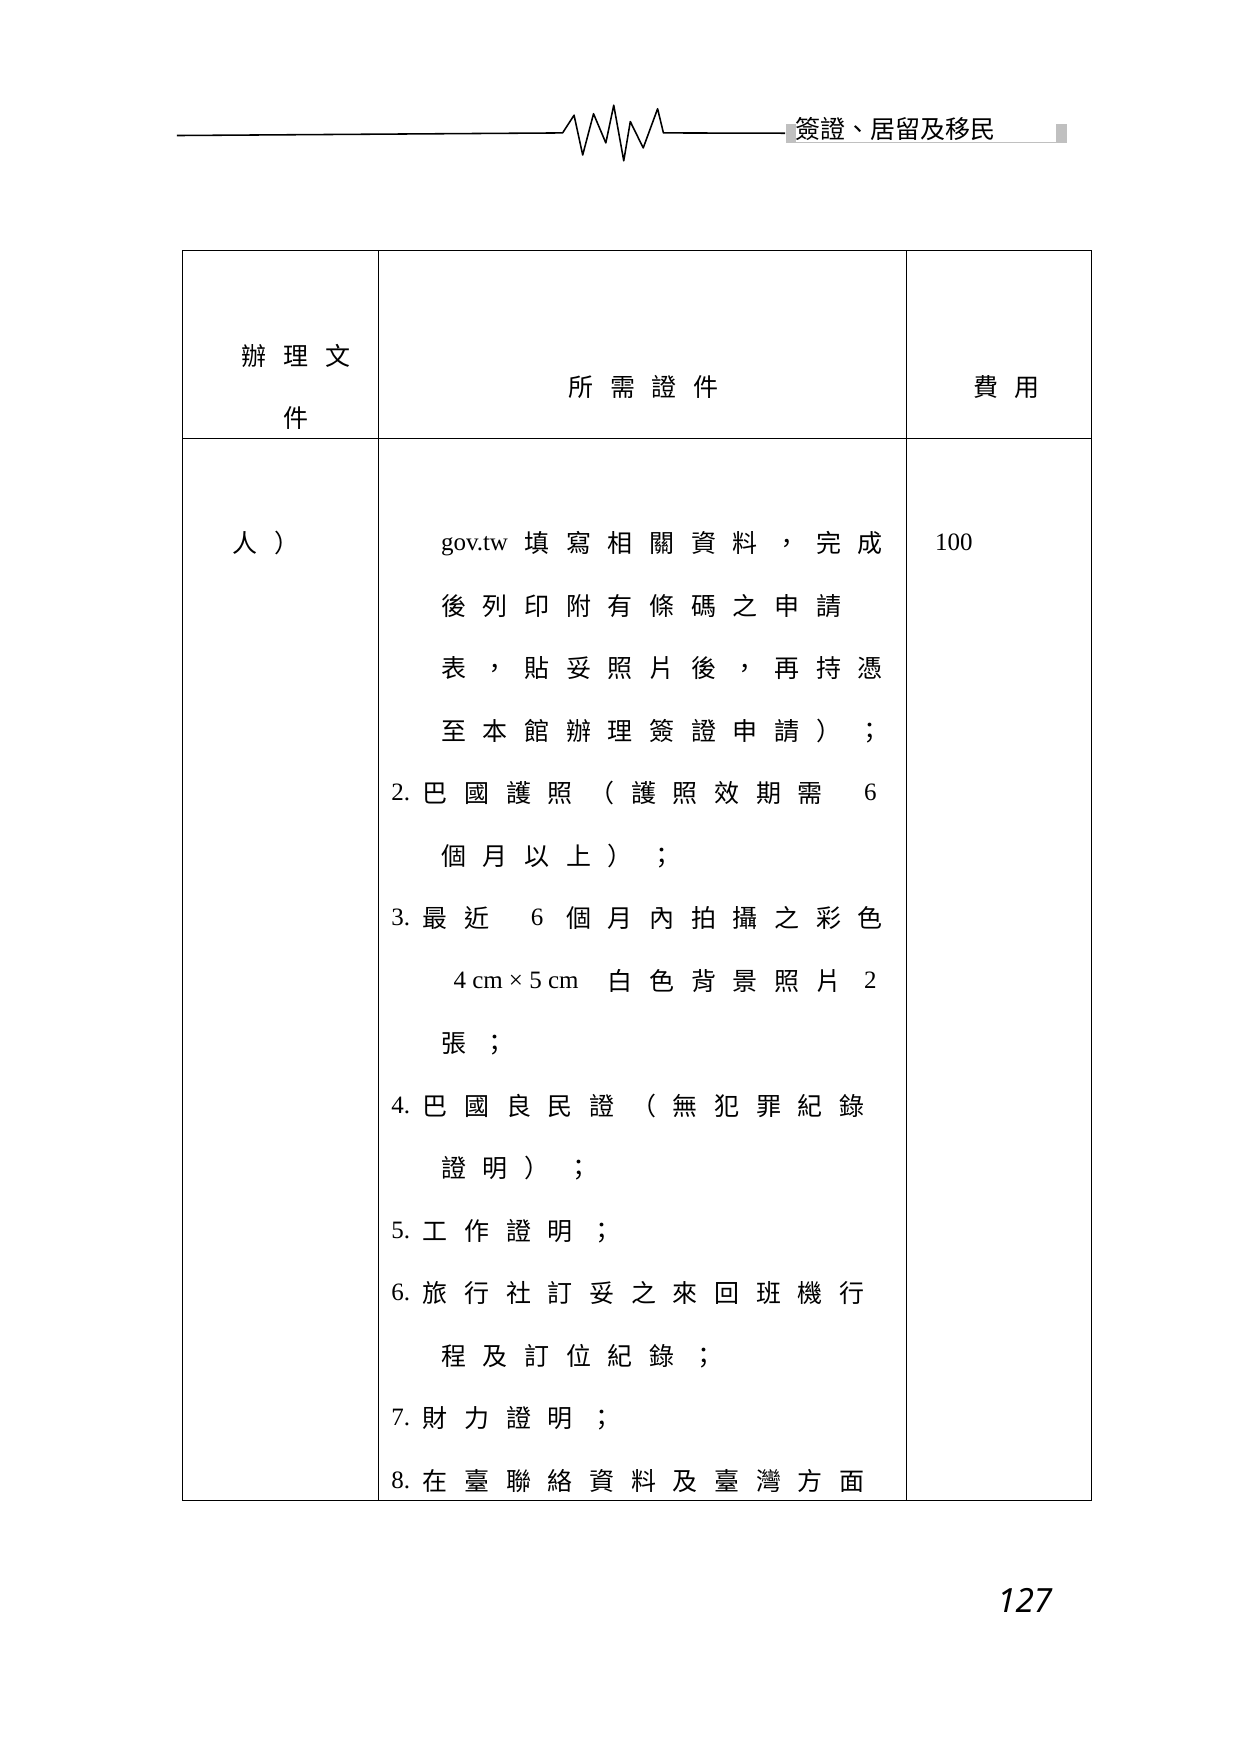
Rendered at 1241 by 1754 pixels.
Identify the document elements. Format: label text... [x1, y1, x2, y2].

table_header 費用 [907, 251, 1091, 438]
table_header 辦理文件 [183, 251, 378, 438]
table_cell 人） [183, 439, 378, 1500]
table_cell 100 [907, 439, 1091, 1500]
table_cell gov.tw填寫相關資料，完成後列印附有條碼之申請表，貼妥照片後，再持憑至本館辦理簽證申請）； 2. 巴國護照（護照效期需6個月以上）； 3. 最近6個月內拍攝之彩色4 cm × 5 cm白色背景照片2張； 4. 巴國良民證（無犯罪紀錄證明）； 5. 工作證明； 6. 旅行社訂妥之來回班機行程及訂位紀錄； 7. 財力證明； 8. 在臺聯絡資料及臺灣方面 [379, 439, 906, 1500]
table_header 所需證件 [379, 251, 906, 438]
